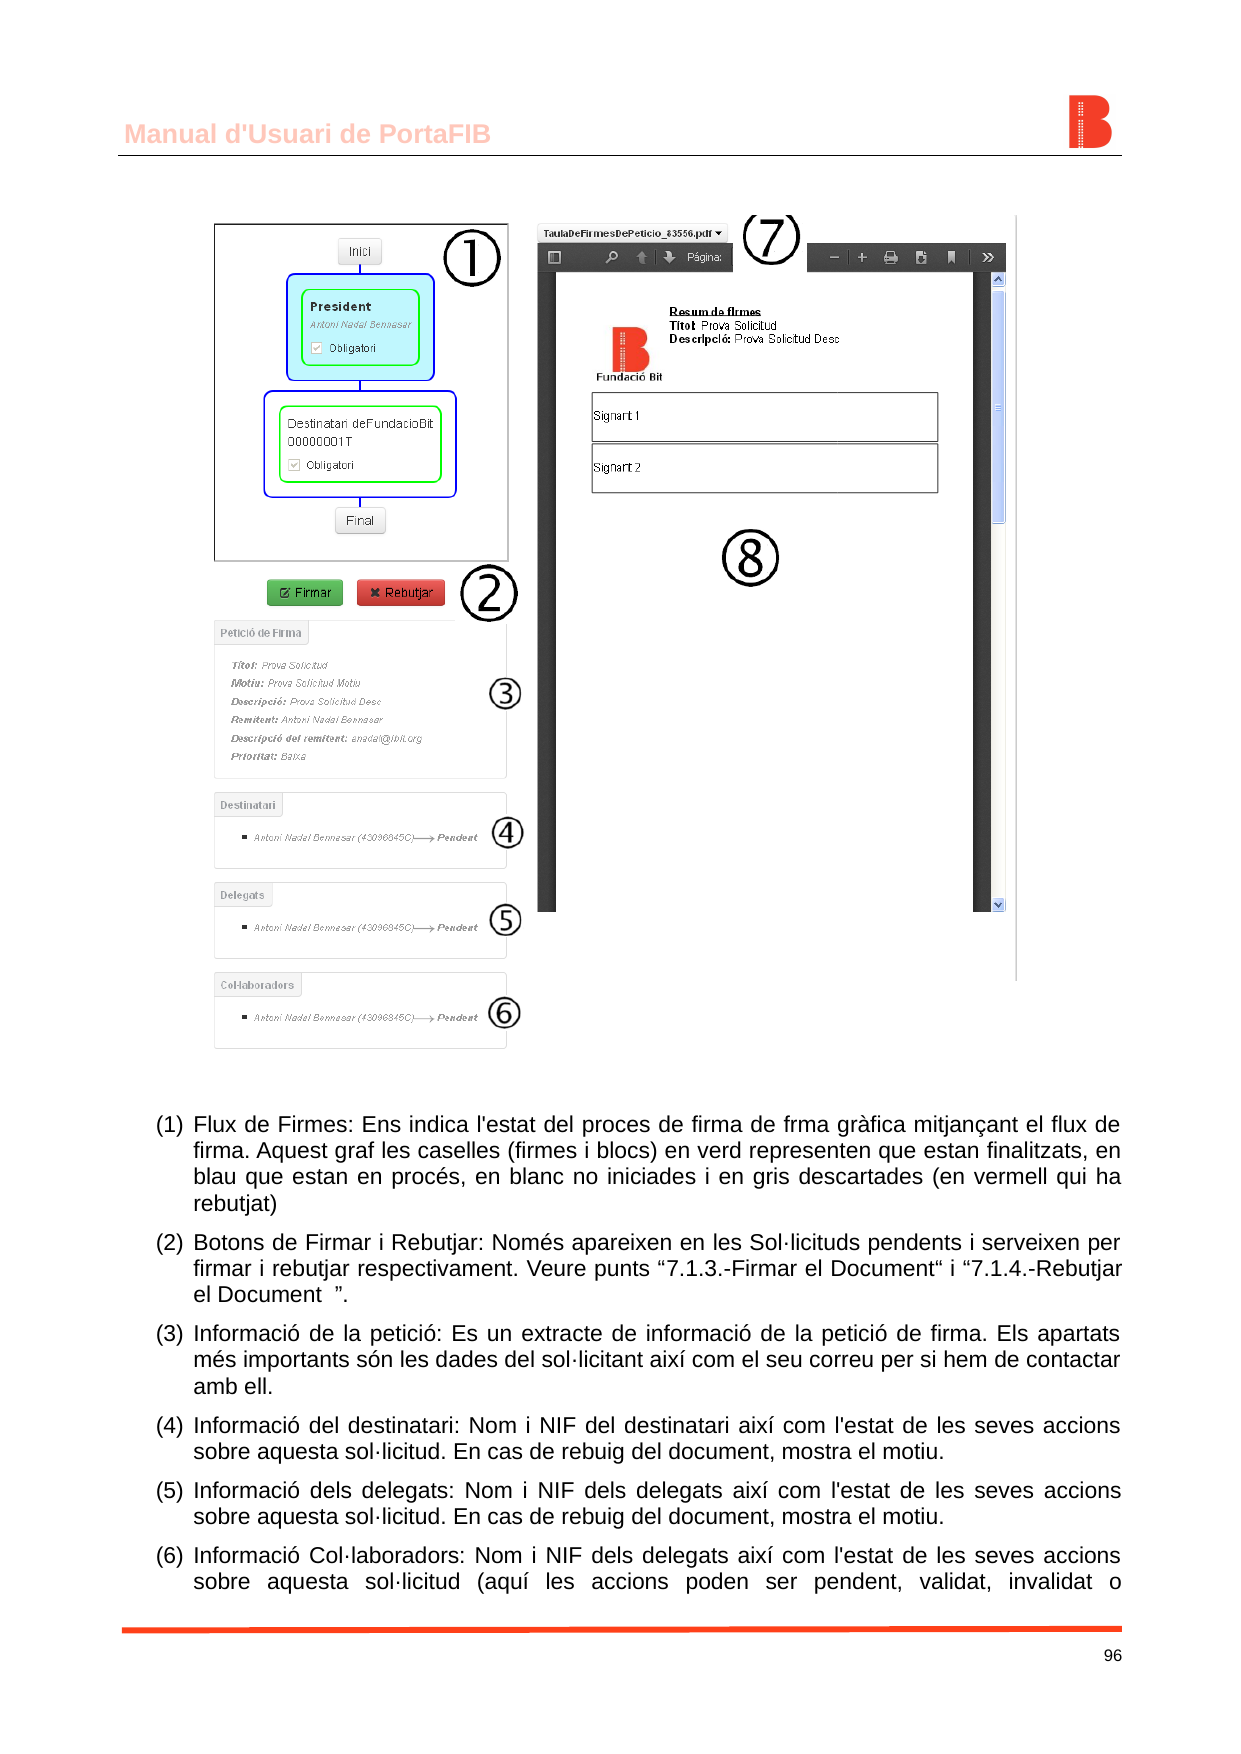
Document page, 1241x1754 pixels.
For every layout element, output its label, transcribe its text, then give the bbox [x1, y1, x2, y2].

list Informació dels delegats: Nom i NIF dels delegats així com l'estat de les seves accions sobre aquesta sol·licitud. En cas de rebuig del document, mostra el motiu. [156, 1477, 1122, 1529]
list Informació de la petició: Es un extracte de informació de la petició de firma. Els apartats més importants són les dades del sol·licitant així com el seu correu per si hem de contactar amb ell. [156, 1320, 1122, 1399]
list Informació del destinatari: Nom i NIF del destinatari així com l'estat de les seves accions sobre aquesta sol·licitud. En cas de rebuig del document, mostra el motiu. [156, 1412, 1122, 1464]
picture [1063, 94, 1117, 150]
list Flux de Firmes: Ens indica l'estat del proces de firma de frma gràfica mitjançant el flux de firma. Aquest graf les caselles (firmes i blocs) en verd representen que estan finalitzats, en blau que estan en procés, en blanc no iniciades i en gris descartades (en vermell qui ha rebutjat) [156, 1111, 1122, 1216]
picture [206, 215, 1034, 1060]
list Informació Col·laboradors: Nom i NIF dels delegats així com l'estat de les seves accions sobre aquesta sol·licitud (aquí les accions poden ser pendent, validat, invalidat o [156, 1542, 1122, 1595]
list Botons de Firmar i Rebutjar: Només apareixen en les Sol·licituds pendents i serveixen per firmar i rebutjar respectivament. Veure punts “7.1.3.-Firmar el Document“ i “7.1.4.-Rebutjar el Document ”. [156, 1228, 1122, 1307]
